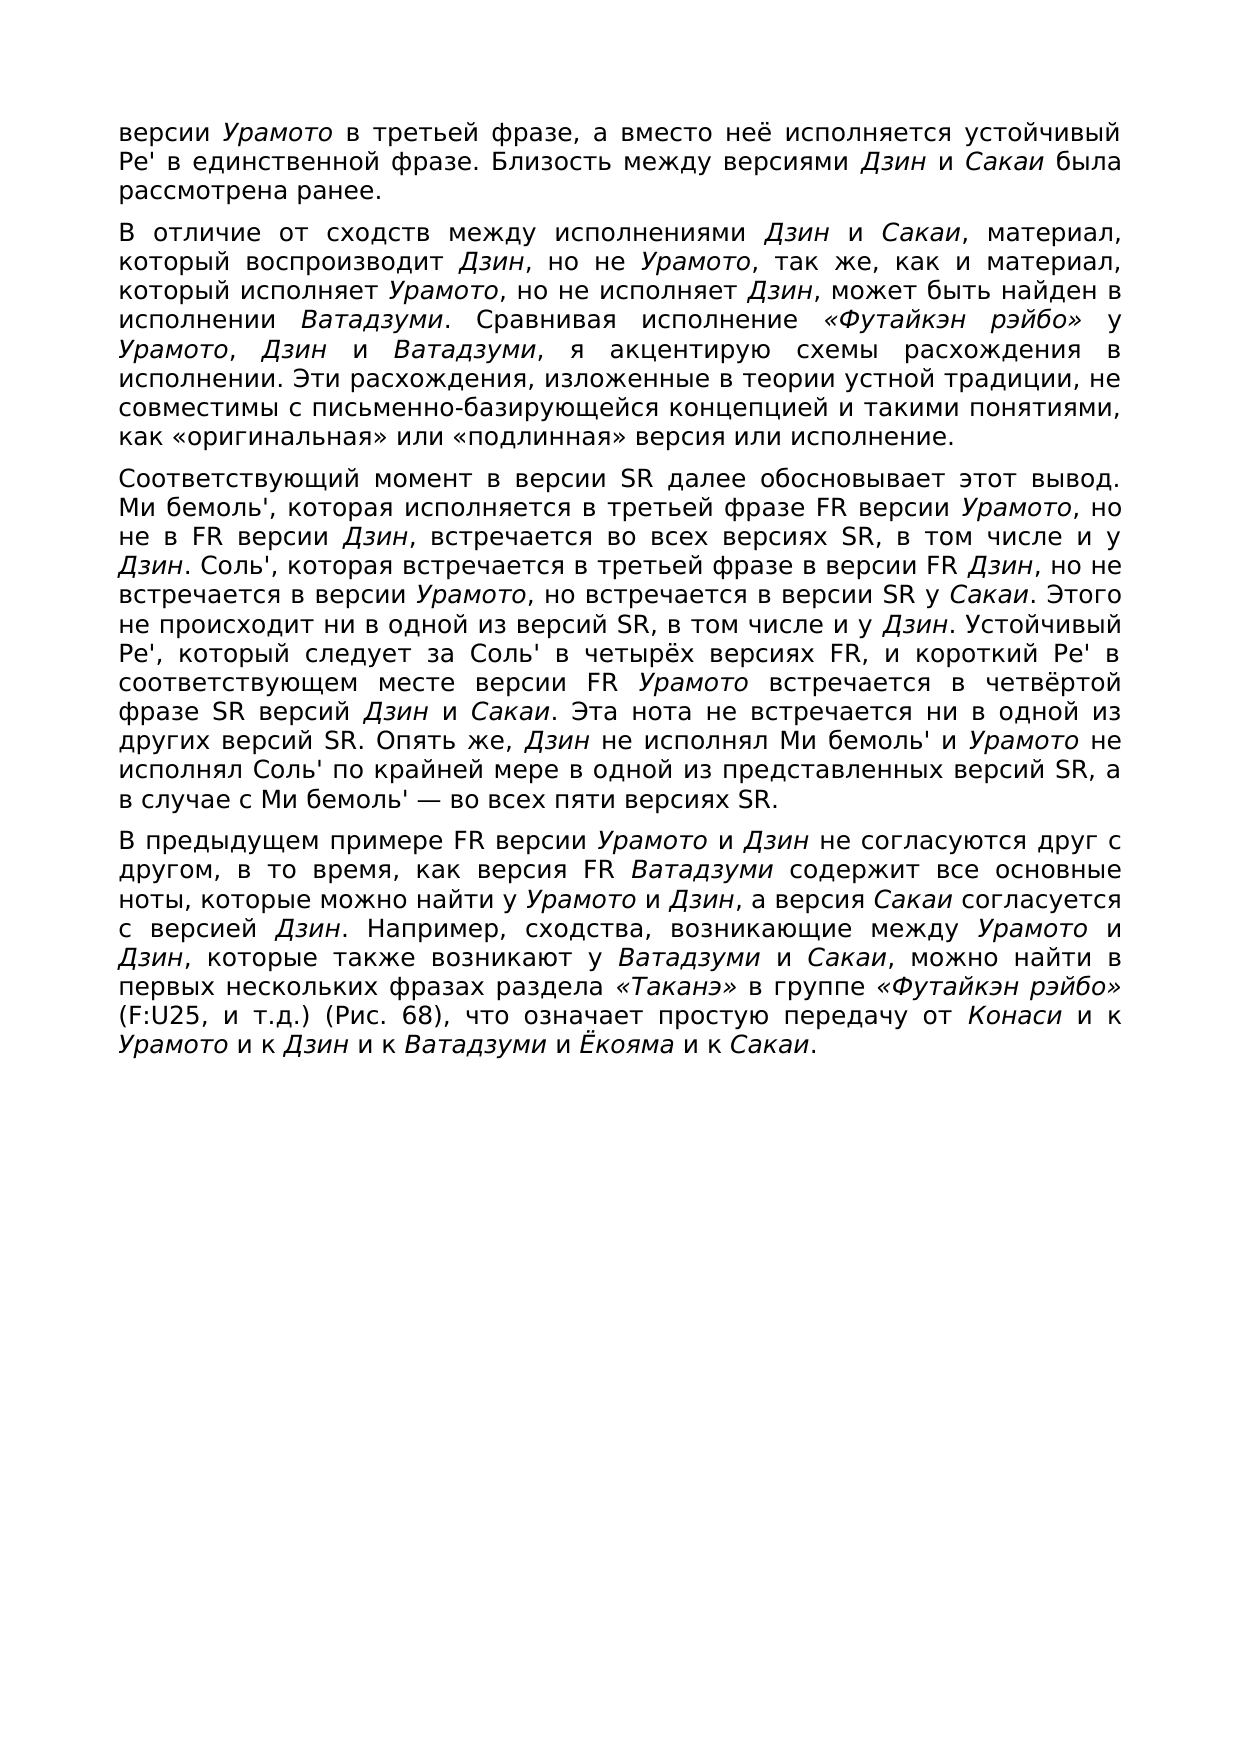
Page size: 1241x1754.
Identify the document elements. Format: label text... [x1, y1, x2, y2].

text Соответствующий момент в версии SR далее обосновывает этот вывод. Ми бемоль', которая исполняется в третьей фразе FR версии Урамото, но не в FR версии Дзин, встречается во всех версиях SR, в том числе и у Дзин. Соль', которая встречается в третьей фразе в версии FR Дзин, но не встречается в версии Урамото, но встречается в версии SR у Сакаи. Этого не происходит ни в одной из версий SR, в том числе и у Дзин. Устойчивый Ре', который следует за Соль' в четырёх версиях FR, и короткий Ре' в соответствующем месте версии FR Урамото встречается в четвёртой фразе SR версий Дзин и Сакаи. Эта нота не встречается ни в одной из других версий SR. Опять же, Дзин не исполнял Ми бемоль' и Урамото не исполнял Соль' по крайней мере в одной из представленных версий SR, а в случае с Ми бемоль' — во всех пяти версиях SR. [118, 464, 1122, 814]
text В отличие от сходств между исполнениями Дзин и Сакаи, материал, который воспроизводит Дзин, но не Урамото, так же, как и материал, который исполняет Урамото, но не исполняет Дзин, может быть найден в исполнении Ватадзуми. Сравнивая исполнение «Футайкэн рэйбо» у Урамото, Дзин и Ватадзуми, я акцентирую схемы расхождения в исполнении. Эти расхождения, изложенные в теории устной традиции, не совместимы с письменно-базирующейся концепцией и такими понятиями, как «оригинальная» или «подлинная» версия или исполнение. [118, 218, 1122, 451]
text В предыдущем примере FR версии Урамото и Дзин не согласуются друг с другом, в то время, как версия FR Ватадзуми содержит все основные ноты, которые можно найти у Урамото и Дзин, а версия Сакаи согласуется с версией Дзин. Например, сходства, возникающие между Урамото и Дзин, которые также возникают у Ватадзуми и Сакаи, можно найти в первых нескольких фразах раздела «Таканэ» в группе «Футайкэн рэйбо» (F:U25, и т.д.) (Рис. 68), что означает простую передачу от Конаси и к Урамото и к Дзин и к Ватадзуми и Ёкояма и к Сакаи. [118, 826, 1122, 1060]
text версии Урамото в третьей фразе, а вместо неё исполняется устойчивый Ре' в единственной фразе. Близость между версиями Дзин и Сакаи была рассмотрена ранее. [118, 118, 1122, 206]
